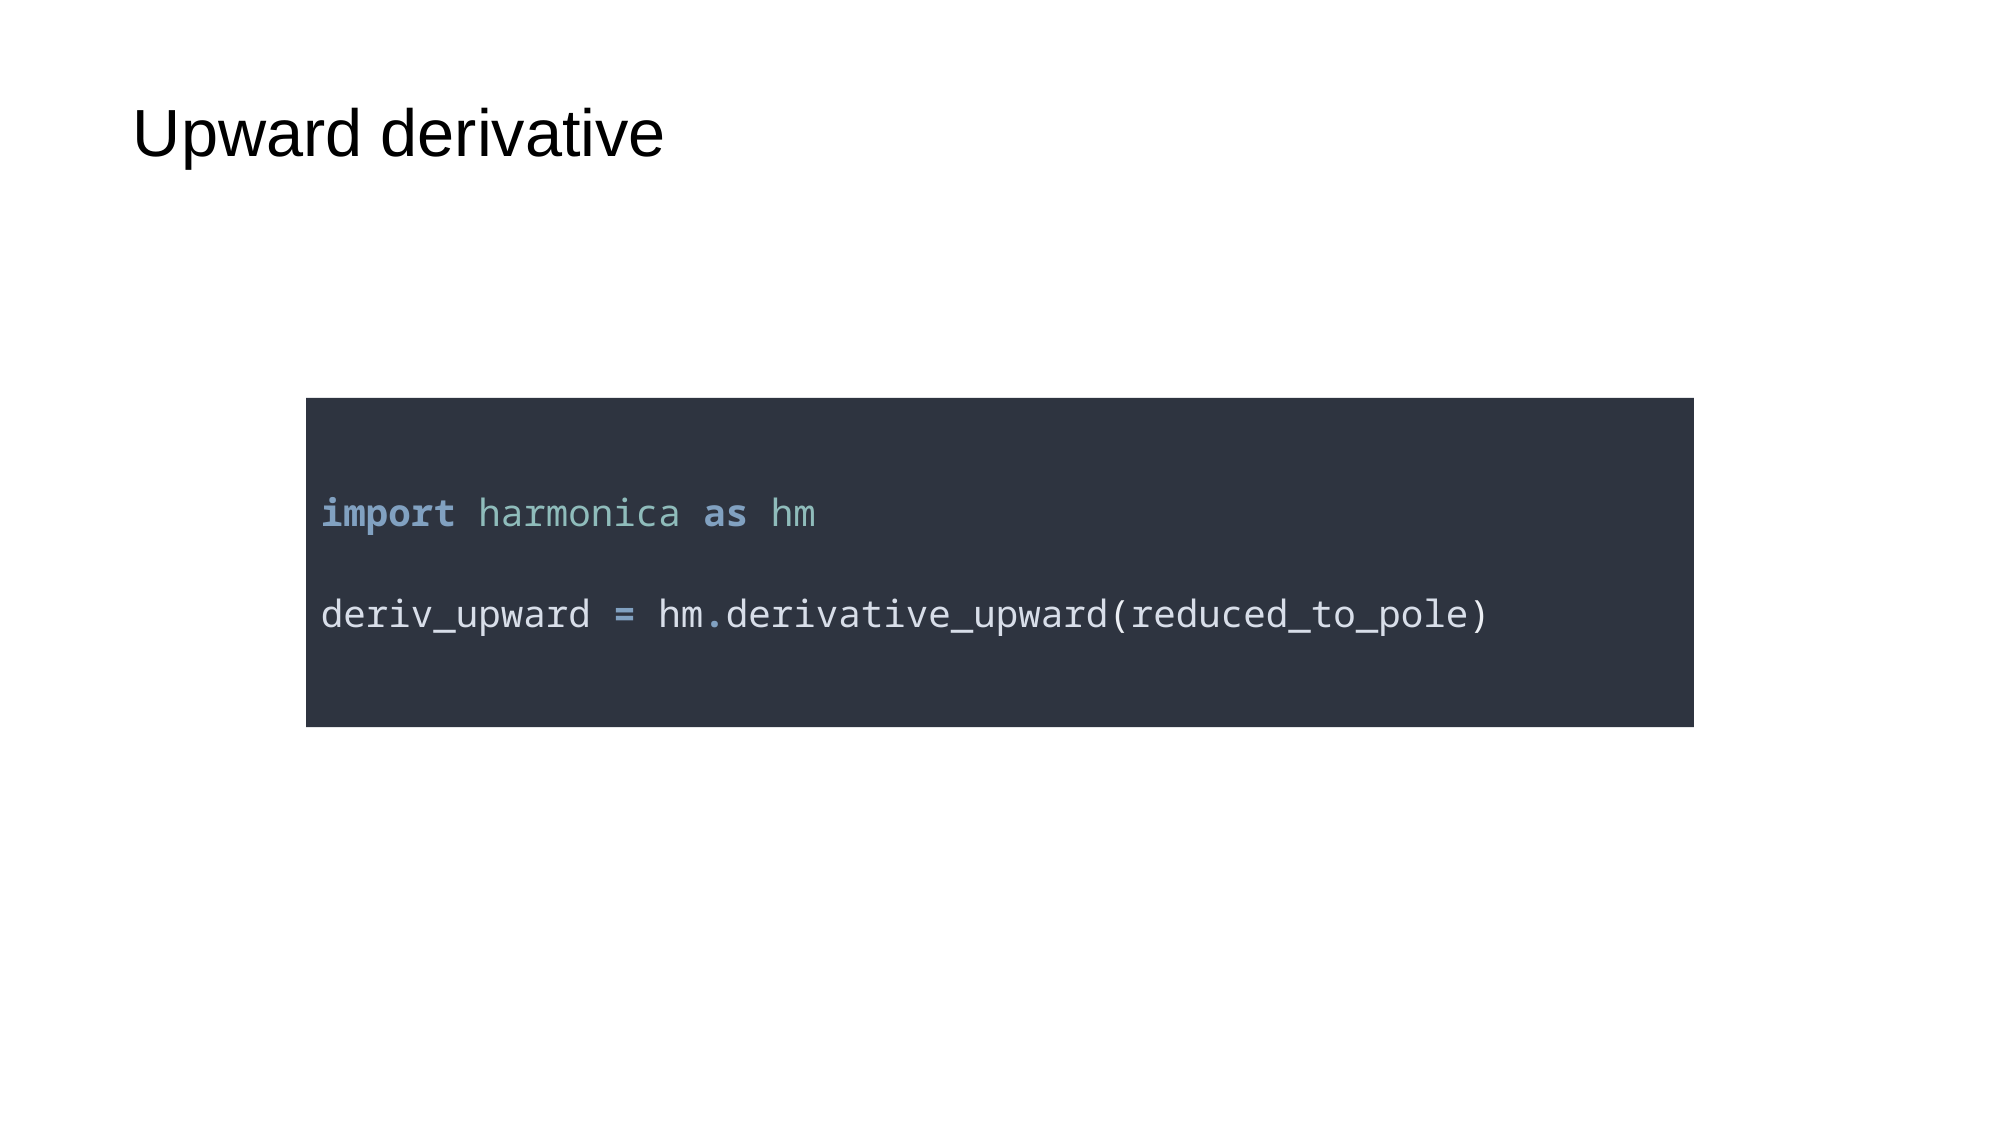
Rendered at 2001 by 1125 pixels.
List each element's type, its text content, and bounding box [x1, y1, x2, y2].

text_box Upward derivative [118, 88, 1890, 397]
text_box import harmonica as hm deriv_upward = hm.derivative_upward(reduced_to_pole) [306, 397, 1694, 728]
